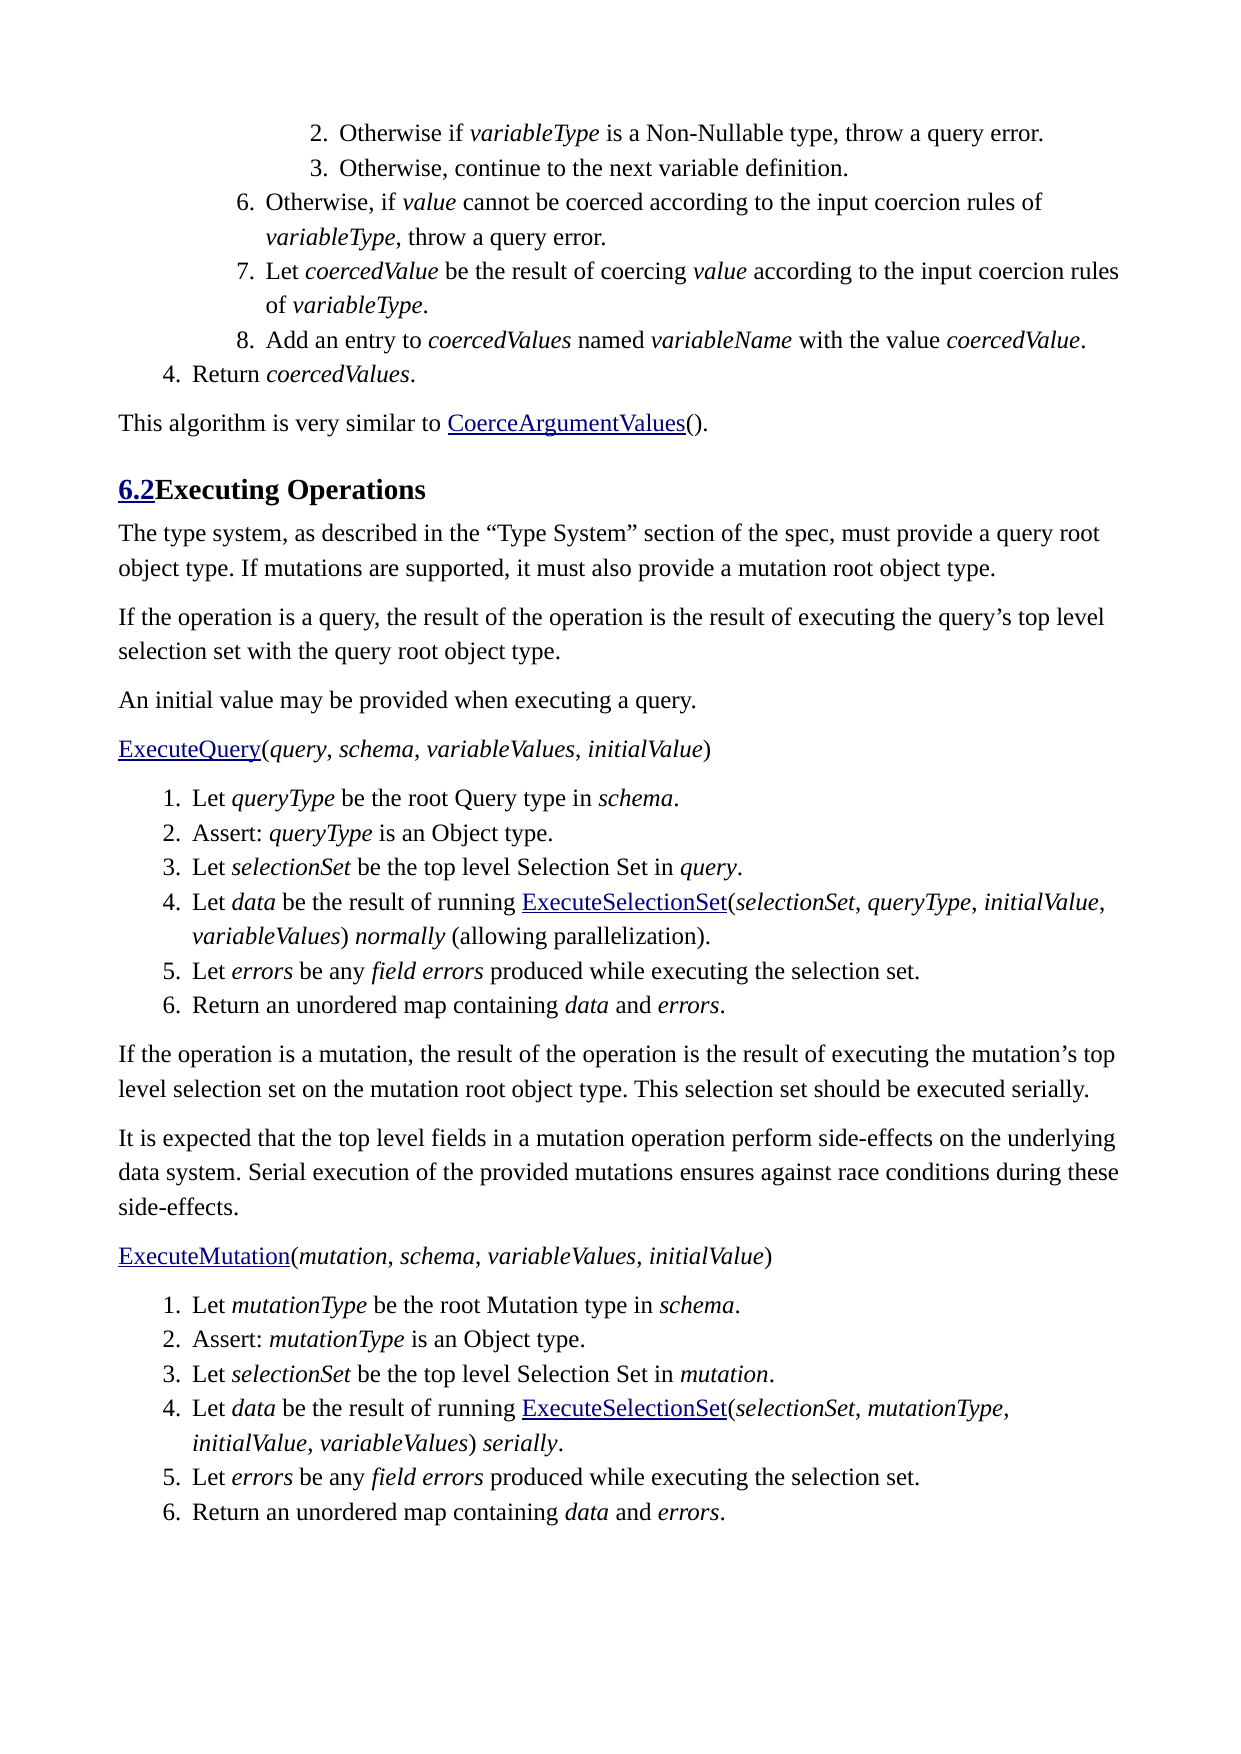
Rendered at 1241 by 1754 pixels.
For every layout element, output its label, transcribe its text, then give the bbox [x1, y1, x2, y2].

list Let queryType be the root Query type in schema. [162, 783, 1122, 812]
text If the operation is a query, the result of the operation is the result of executing the query’s top level selection set with the query root object type. [118, 602, 1122, 665]
list Let data be the result of running ExecuteSelectionSet(selectionSet, mutationType, initialValue, variableValues) serially. [162, 1393, 1122, 1457]
list Let coercedValue be the result of coercing value according to the input coercion rules of variableType. [236, 256, 1122, 319]
list Add an entry to coercedValues named variableName with the value coercedValue. [236, 325, 1122, 354]
text ExecuteQuery(query, schema, variableValues, initialValue) [118, 734, 1122, 763]
list Let errors be any field errors produced while executing the selection set. [162, 956, 1122, 984]
text ExecuteMutation(mutation, schema, variableValues, initialValue) [118, 1241, 1122, 1270]
list Otherwise if variableType is a Non‐Nullable type, throw a query error. [309, 118, 1122, 147]
list Let errors be any field errors produced while executing the selection set. [162, 1462, 1122, 1491]
subtitle 6.2Executing Operations [118, 472, 1122, 506]
list Let selectionSet be the top level Selection Set in mutation. [162, 1359, 1122, 1388]
text This algorithm is very similar to CoerceArgumentValues(). [118, 408, 1122, 437]
text It is expected that the top level fields in a mutation operation perform side‐effects on the underlying data system. Serial execution of the provided mutations ensures against race conditions during these side‐effects. [118, 1123, 1122, 1221]
list Otherwise, if value cannot be coerced according to the input coercion rules of variableType, throw a query error. [236, 187, 1122, 250]
list Return an unordered map containing data and errors. [162, 1497, 1122, 1526]
list Let data be the result of running ExecuteSelectionSet(selectionSet, queryType, initialValue, variableValues) normally (allowing parallelization). [162, 887, 1122, 950]
list Return coercedValues. [162, 359, 1122, 388]
list Return an unordered map containing data and errors. [162, 990, 1122, 1019]
text If the operation is a mutation, the result of the operation is the result of executing the mutation’s top level selection set on the mutation root object type. This selection set should be executed serially. [118, 1039, 1122, 1103]
text An initial value may be provided when executing a query. [118, 685, 1122, 714]
text The type system, as described in the “Type System” section of the spec, must provide a query root object type. If mutations are supported, it must also provide a mutation root object type. [118, 518, 1122, 581]
list Assert: queryType is an Object type. [162, 818, 1122, 847]
list Let selectionSet be the top level Selection Set in query. [162, 852, 1122, 881]
list Otherwise, continue to the next variable definition. [309, 153, 1122, 181]
list Let mutationType be the root Mutation type in schema. [162, 1290, 1122, 1319]
list Assert: mutationType is an Object type. [162, 1324, 1122, 1353]
